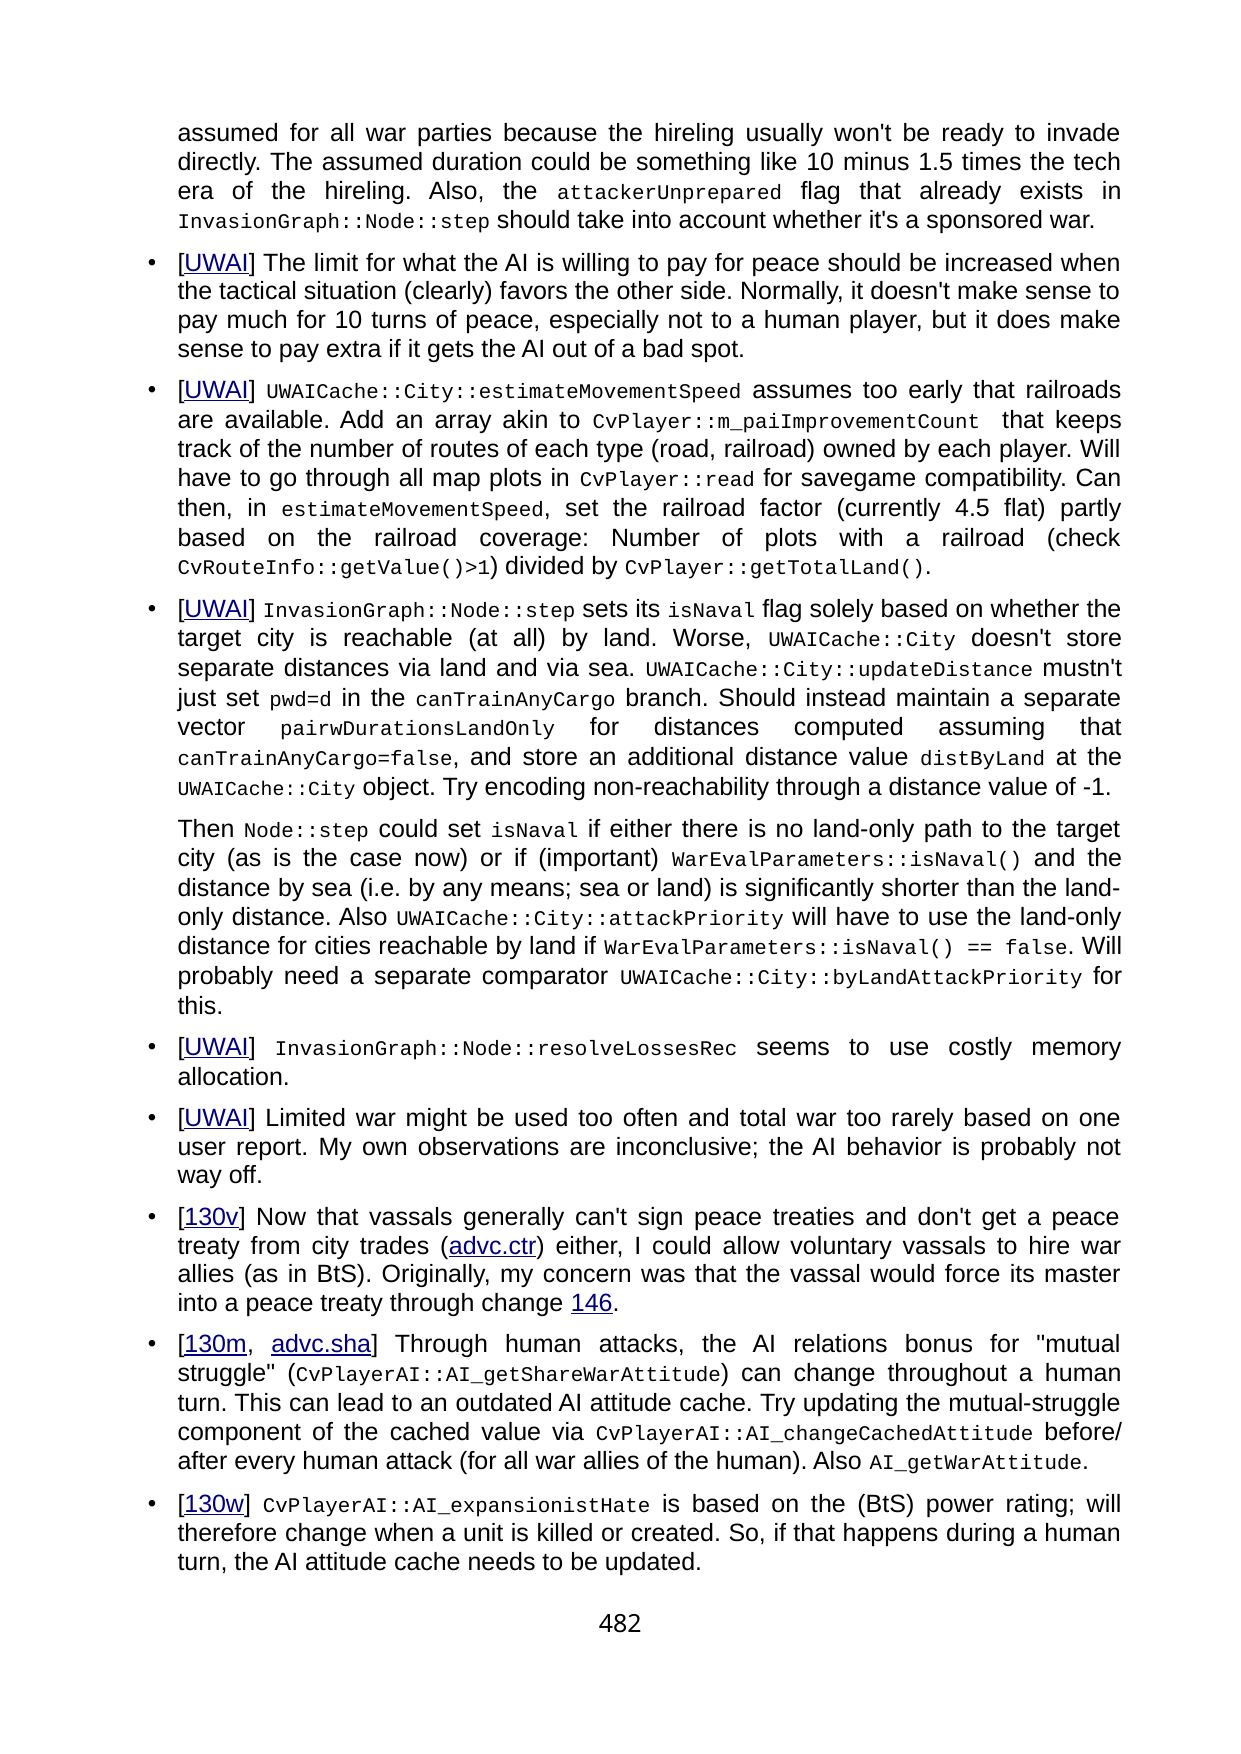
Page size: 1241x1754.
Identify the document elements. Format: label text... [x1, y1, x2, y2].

list [UWAI] InvasionGraph::Node::resolveLossesRec seems to use costly memory allocation. [148, 1032, 1122, 1090]
list [UWAI] UWAICache::City::estimateMovementSpeed assumes too early that railroads are available. Add an array akin to CvPlayer::m_paiImprovementCount that keeps track of the number of routes of each type (road, railroad) owned by each player. Will have to go through all map plots in CvPlayer::read for savegame compatibility. Can then, in estimateMovementSpeed, set the railroad factor (currently 4.5 flat) partly based on the railroad coverage: Number of plots with a railroad (check CvRouteInfo::getValue()>1) divided by CvPlayer::getTotalLand(). [148, 375, 1122, 581]
list [UWAI] The limit for what the AI is willing to pay for peace should be increased when the tactical situation (clearly) favors the other side. Normally, it doesn't make sense to pay much for 10 turns of peace, especially not to a human player, but it does make sense to pay extra if it gets the AI out of a bad spot. [148, 247, 1122, 363]
list assumed for all war parties because the hireling usually won't be ready to invade directly. The assumed duration could be something like 10 minus 1.5 times the tech era of the hireling. Also, the attackerUnprepared flag that already exists in InvasionGraph::Node::step should take into account whether it's a sponsored war. [148, 118, 1122, 235]
list Then Node::step could set isNaval if either there is no land-only path to the target city (as is the case now) or if (important) WarEvalParameters::isNaval() and the distance by sea (i.e. by any means; sea or land) is significantly shorter than the land-only distance. Also UWAICache::City::attackPriority will have to use the land-only distance for cities reachable by land if WarEvalParameters::isNaval() == false. Will probably need a separate comparator UWAICache::City::byLandAttackPriority for this. [148, 813, 1122, 1019]
list [UWAI] InvasionGraph::Node::step sets its isNaval flag solely based on whether the target city is reachable (at all) by land. Worse, UWAICache::City doesn't store separate distances via land and via sea. UWAICache::City::updateDistance mustn't just set pwd=d in the canTrainAnyCargo branch. Should instead maintain a separate vector pairwDurationsLandOnly for distances computed assuming that canTrainAnyCargo=false, and store an additional distance value distByLand at the UWAICache::City object. Try encoding non-reachability through a distance value of -1. [148, 593, 1122, 801]
list [130m, advc.sha] Through human attacks, the AI relations bonus for "mutual struggle" (CvPlayerAI::AI_getShareWarAttitude) can change throughout a human turn. This can lead to an outdated AI attitude cache. Try updating the mutual-struggle component of the cached value via CvPlayerAI::AI_changeCachedAttitude before/ after every human attack (for all war allies of the human). Also AI_getWarAttitude. [148, 1329, 1122, 1476]
list [UWAI] Limited war might be used too often and total war too rarely based on one user report. My own observations are inconclusive; the AI behavior is probably not way off. [148, 1103, 1122, 1189]
list [130w] CvPlayerAI::AI_expansionistHate is based on the (BtS) power rating; will therefore change when a unit is killed or created. So, if that happens during a human turn, the AI attitude cache needs to be updated. [148, 1488, 1122, 1576]
list [130v] Now that vassals generally can't sign peace treaties and don't get a peace treaty from city trades (advc.ctr) either, I could allow voluntary vassals to hire war allies (as in BtS). Originally, my concern was that the vassal would force its master into a peace treaty through change 146. [148, 1202, 1122, 1317]
